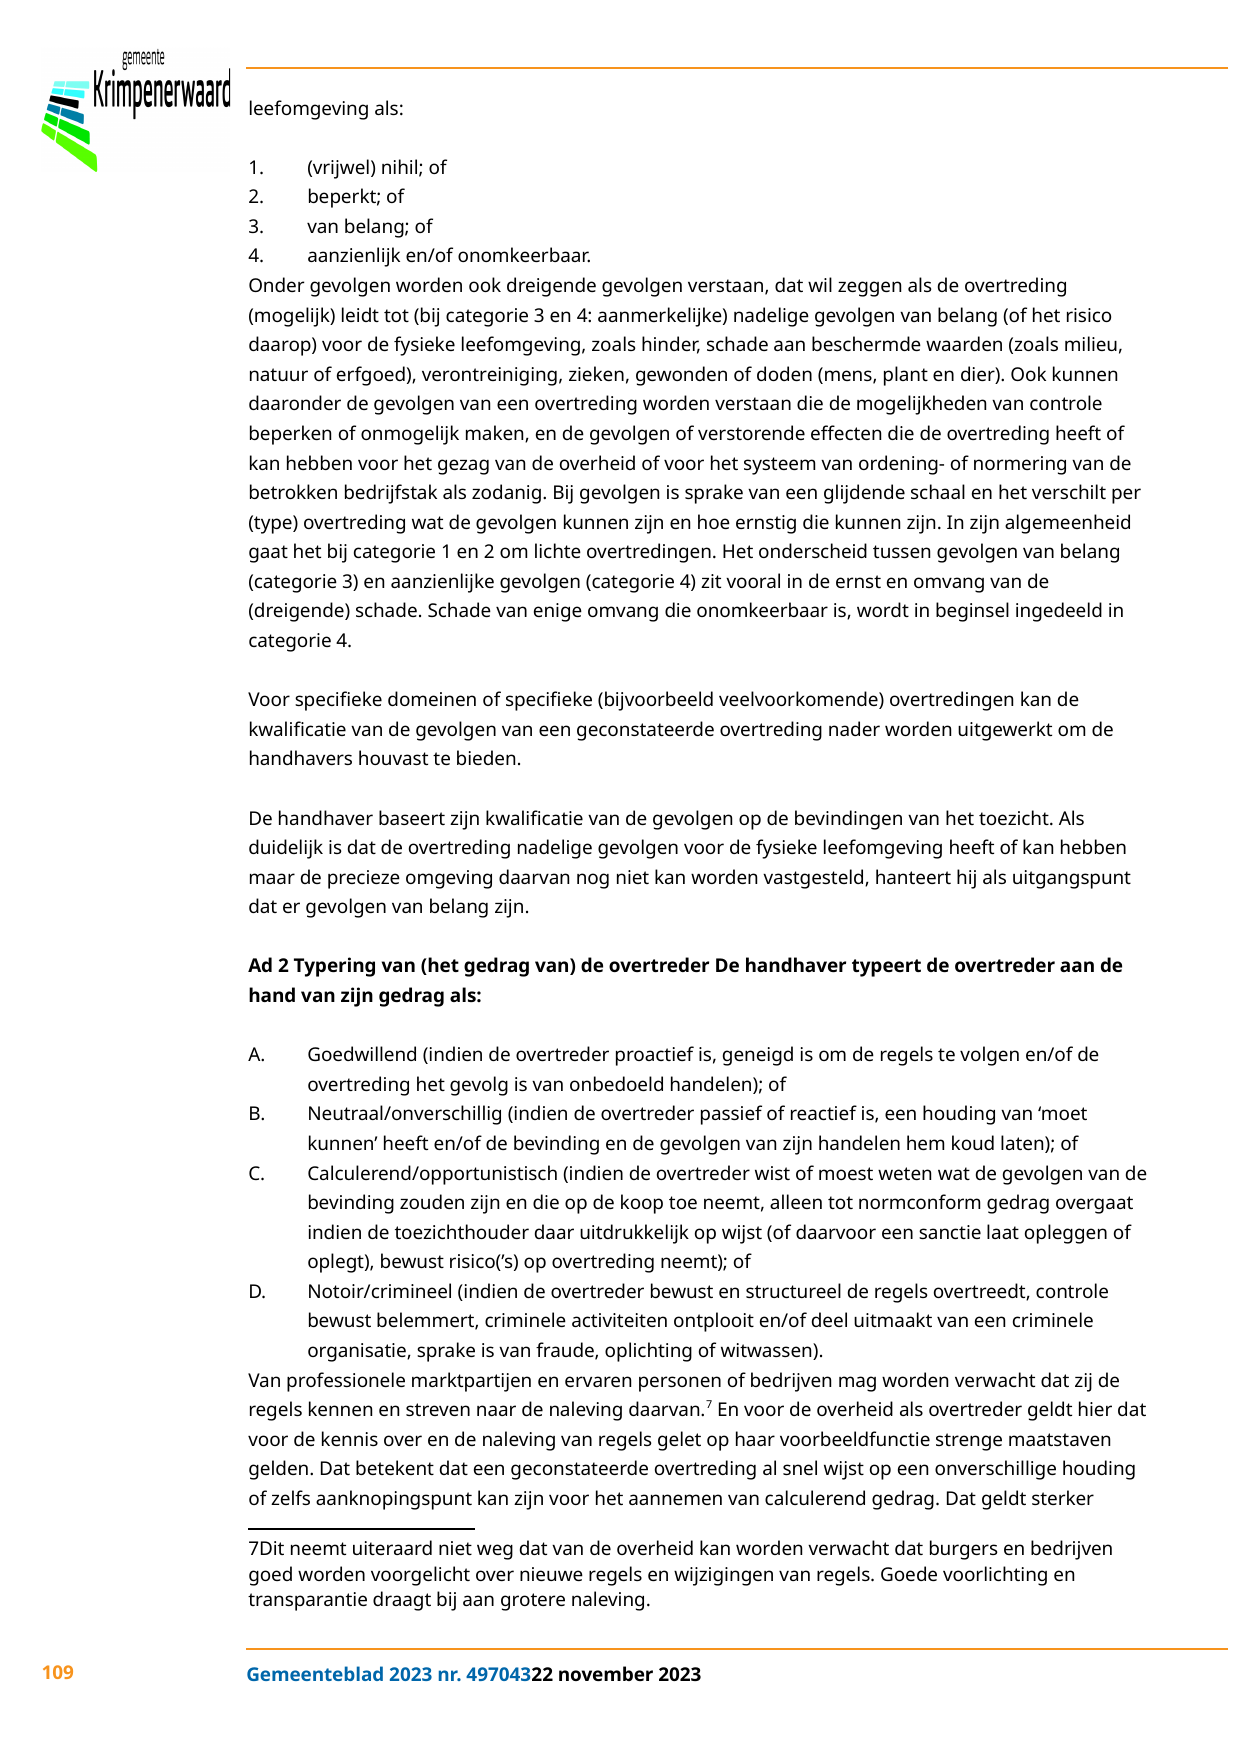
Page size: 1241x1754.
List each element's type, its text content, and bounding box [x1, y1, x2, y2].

list (vrijwel) nihil; of [248, 154, 1152, 180]
list Notoir/crimineel (indien de overtreder bewust en structureel de regels overtreedt, controle bewust belemmert, criminele activiteiten ontplooit en/of deel uitmaakt van een criminele organisatie, sprake is van fraude, oplichting of witwassen). [248, 1278, 1152, 1363]
list aanzienlijk en/of onomkeerbaar. [248, 243, 1152, 268]
text leefomgeving als: [248, 95, 1152, 121]
picture [41, 47, 231, 172]
text Ad 2 Typering van (het gedrag van) de overtreder De handhaver typeert de overtreder aan de hand van zijn gedrag als: [248, 953, 1152, 1008]
list beperkt; of [248, 183, 1152, 209]
text De handhaver baseert zijn kwalificatie van de gevolgen op de bevindingen van het toezicht. Als duidelijk is dat de overtreding nadelige gevolgen voor de fysieke leefomgeving heeft of kan hebben maar de precieze omgeving daarvan nog niet kan worden vastgesteld, hanteert hij als uitgangspunt dat er gevolgen van belang zijn. [248, 805, 1152, 919]
text Van professionele marktpartijen en ervaren personen of bedrijven mag worden verwacht dat zij de regels kennen en streven naar de naleving daarvan. En voor de overheid als overtreder geldt hier dat voor de kennis over en de naleving van regels gelet op haar voorbeeldfunctie strenge maatstaven gelden. Dat betekent dat een geconstateerde overtreding al snel wijst op een onverschillige houding of zelfs aanknopingspunt kan zijn voor het aannemen van calculerend gedrag. Dat geldt sterker [248, 1367, 1152, 1511]
text Onder gevolgen worden ook dreigende gevolgen verstaan, dat wil zeggen als de overtreding (mogelijk) leidt tot (bij categorie 3 en 4: aanmerkelijke) nadelige gevolgen van belang (of het risico daarop) voor de fysieke leefomgeving, zoals hinder, schade aan beschermde waarden (zoals milieu, natuur of erfgoed), verontreiniging, zieken, gewonden of doden (mens, plant en dier). Ook kunnen daaronder de gevolgen van een overtreding worden verstaan die de mogelijkheden van controle beperken of onmogelijk maken, en de gevolgen of verstorende effecten die de overtreding heeft of kan hebben voor het gezag van de overheid of voor het systeem van ordening- of normering van de betrokken bedrijfstak als zodanig. Bij gevolgen is sprake van een glijdende schaal en het verschilt per (type) overtreding wat de gevolgen kunnen zijn en hoe ernstig die kunnen zijn. In zijn algemeenheid gaat het bij categorie 1 en 2 om lichte overtredingen. Het onderscheid tussen gevolgen van belang (categorie 3) en aanzienlijke gevolgen (categorie 4) zit vooral in de ernst en omvang van de (dreigende) schade. Schade van enige omvang die onomkeerbaar is, wordt in beginsel ingedeeld in categorie 4. [248, 272, 1152, 653]
list Calculerend/opportunistisch (indien de overtreder wist of moest weten wat de gevolgen van de bevinding zouden zijn en die op de koop toe neemt, alleen tot normconform gedrag overgaat indien de toezichthouder daar uitdrukkelijk op wijst (of daarvoor een sanctie laat opleggen of oplegt), bewust risico(’s) op overtreding neemt); of [248, 1160, 1152, 1274]
text Voor specifieke domeinen of specifieke (bijvoorbeeld veelvoorkomende) overtredingen kan de kwalificatie van de gevolgen van een geconstateerde overtreding nader worden uitgewerkt om de handhavers houvast te bieden. [248, 686, 1152, 771]
list van belang; of [248, 213, 1152, 239]
list Neutraal/onverschillig (indien de overtreder passief of reactief is, een houding van ‘moet kunnen’ heeft en/of de bevinding en de gevolgen van zijn handelen hem koud laten); of [248, 1101, 1152, 1156]
list Goedwillend (indien de overtreder proactief is, geneigd is om de regels te volgen en/of de overtreding het gevolg is van onbedoeld handelen); of [248, 1041, 1152, 1097]
text Dit neemt uiteraard niet weg dat van de overheid kan worden verwacht dat burgers en bedrijven goed worden voorgelicht over nieuwe regels en wijzigingen van regels. Goede voorlichting en transparantie draagt bij aan grotere naleving. [248, 1535, 1152, 1612]
